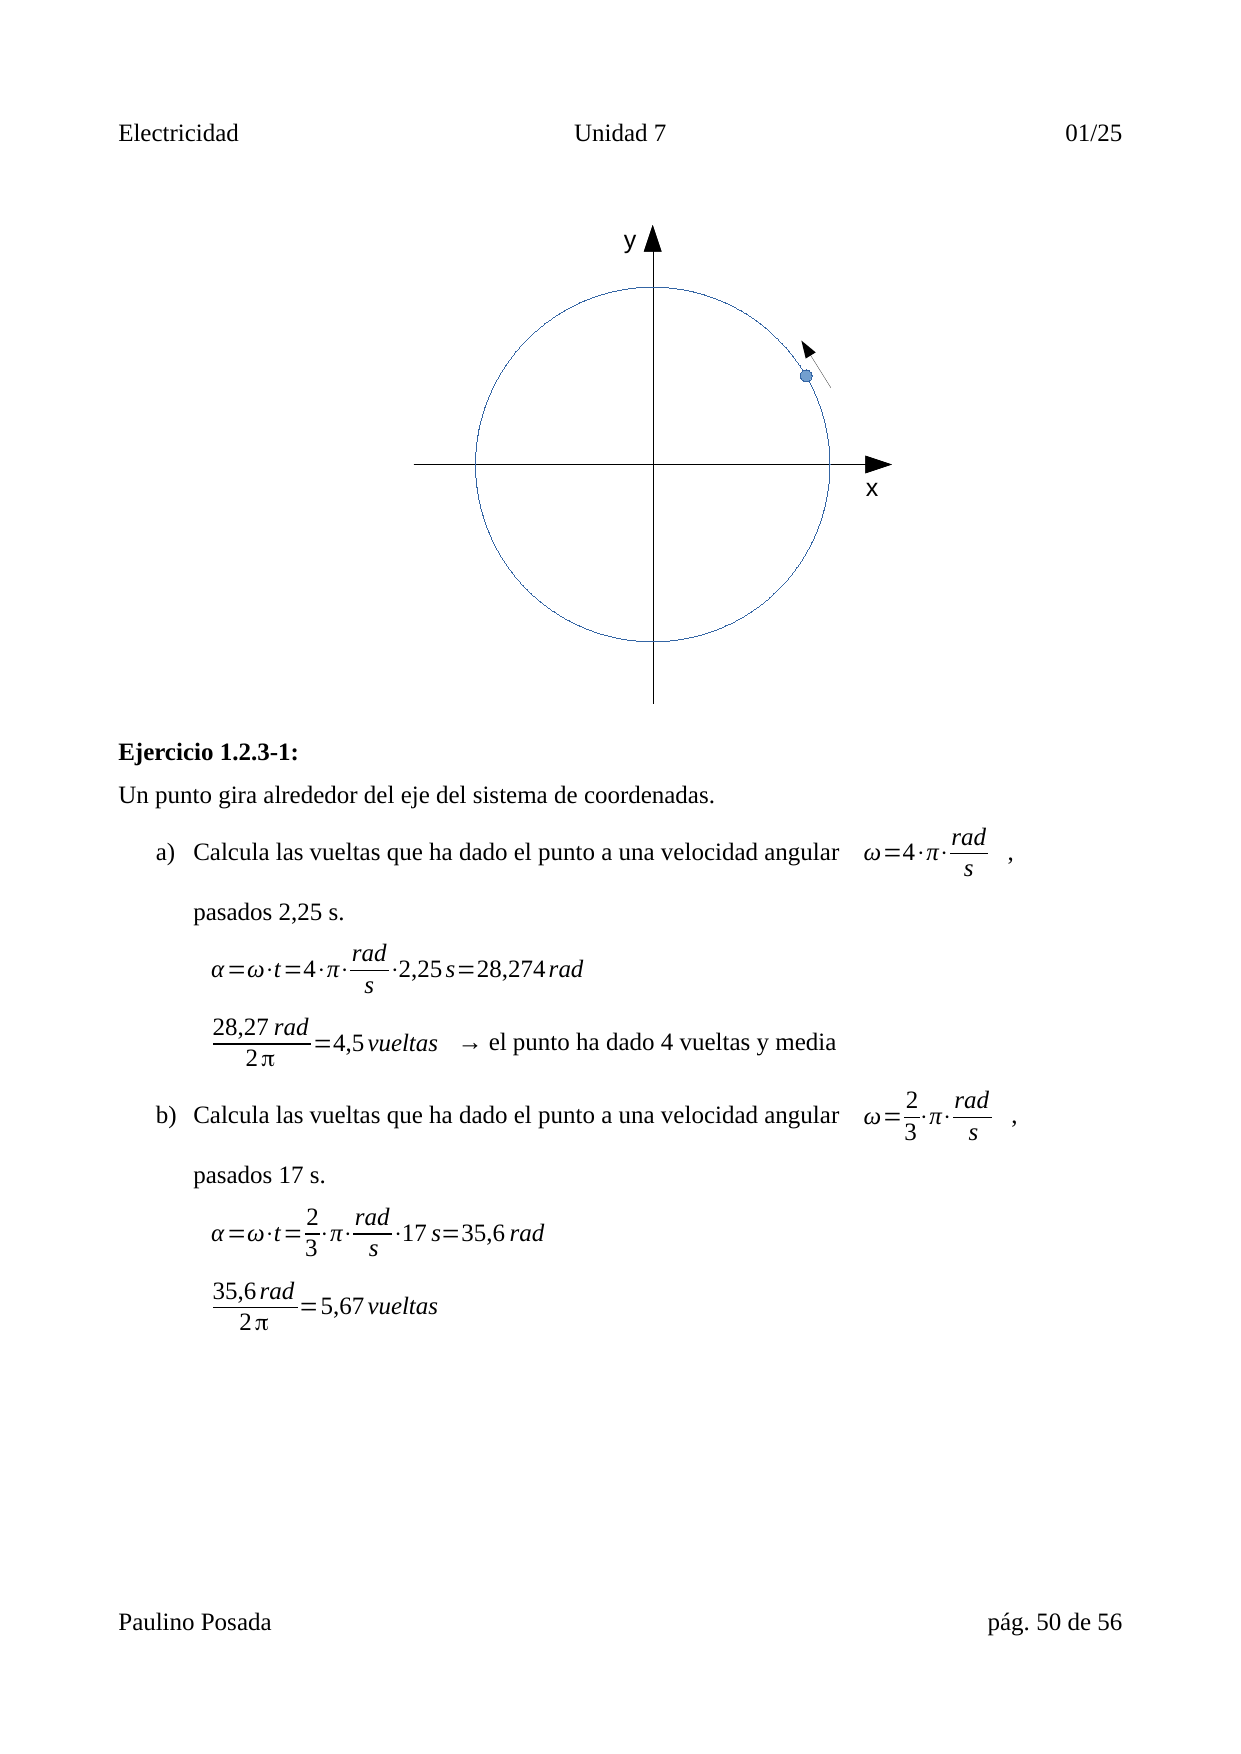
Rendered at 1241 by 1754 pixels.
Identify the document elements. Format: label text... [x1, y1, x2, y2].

list → el punto ha dado 4 vueltas y media [156, 1013, 1122, 1073]
list Calcula las vueltas que ha dado el punto a una velocidad angular , [156, 1087, 1122, 1146]
list Calcula las vueltas que ha dado el punto a una velocidad angular , [156, 823, 1122, 882]
text Un punto gira alrededor del eje del sistema de coordenadas. [118, 780, 1122, 809]
list pasados 2,25 s. [156, 897, 1122, 926]
text Ejercicio 1.2.3-1: [118, 737, 1122, 766]
list pasados 17 s. [156, 1161, 1122, 1189]
